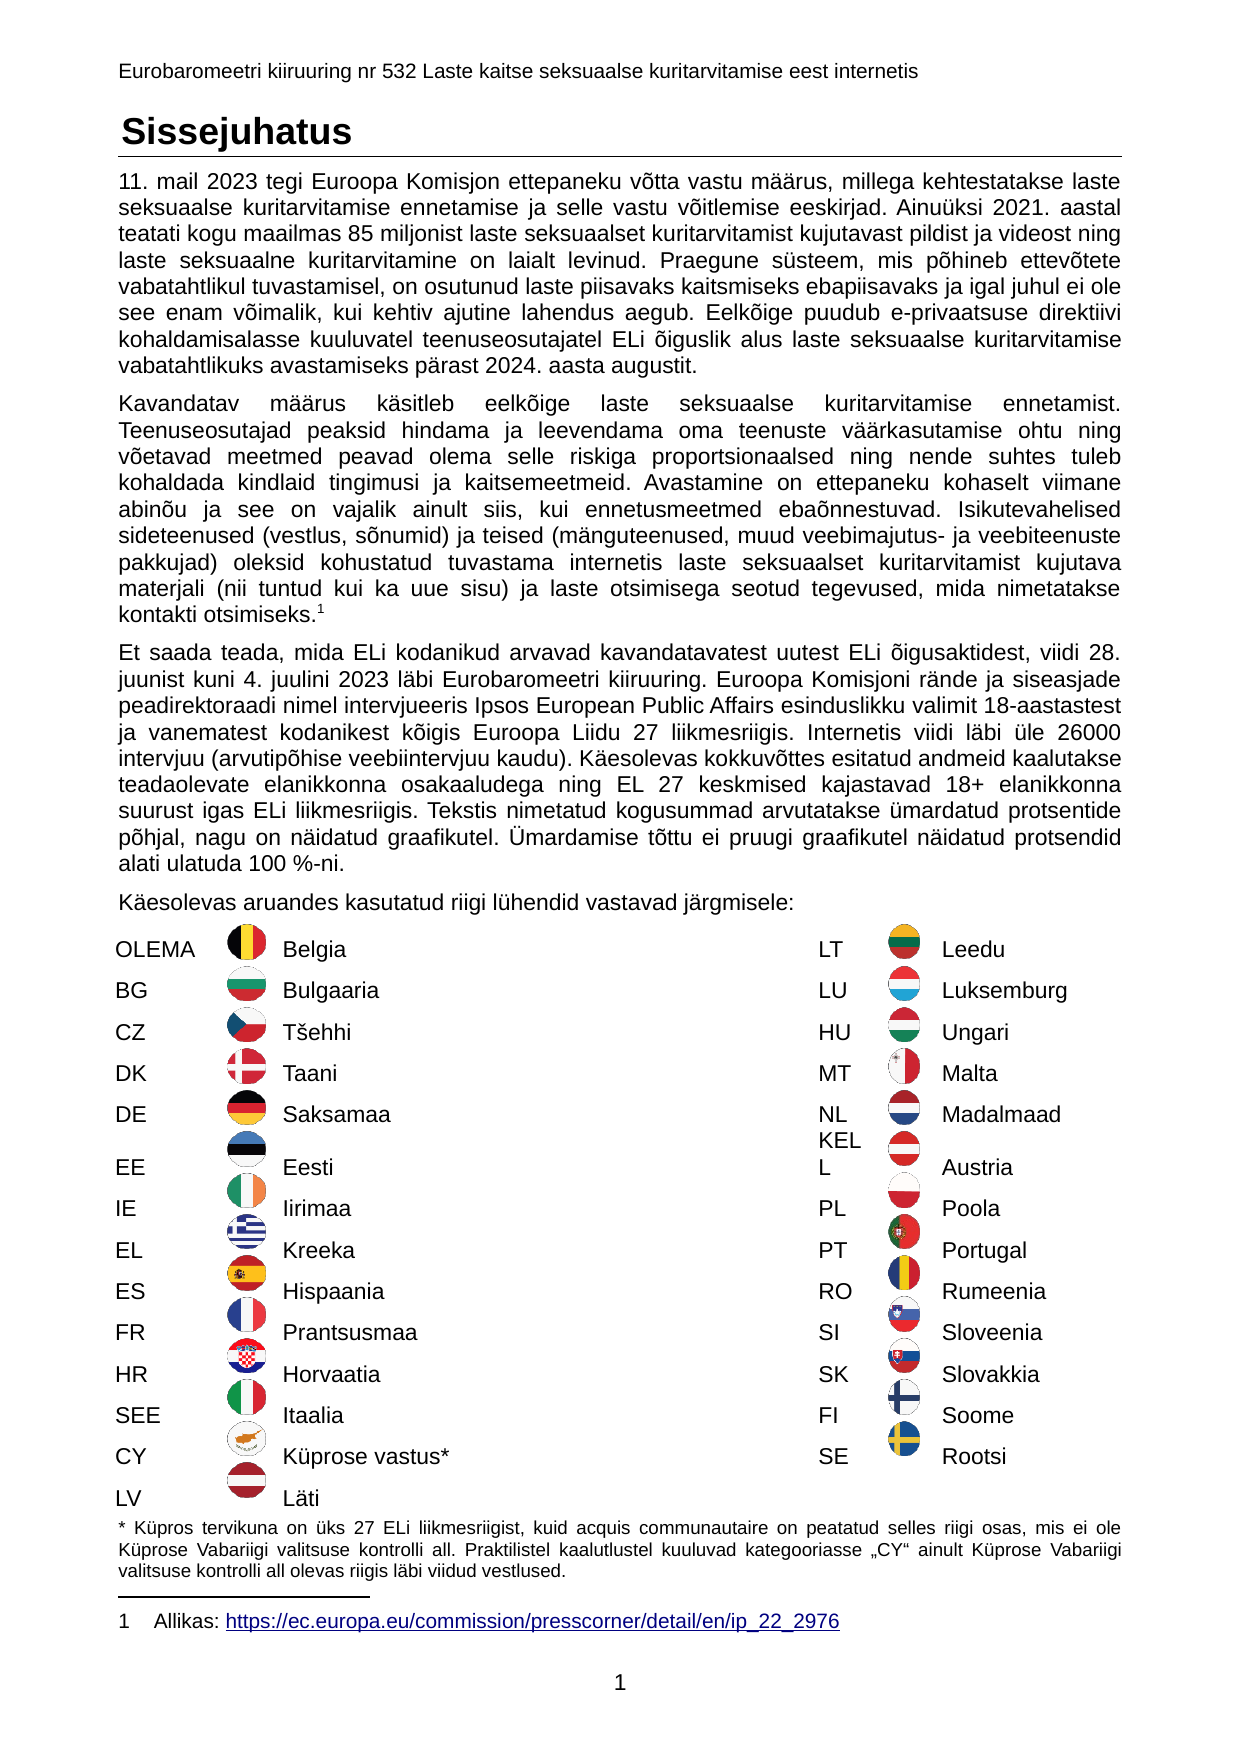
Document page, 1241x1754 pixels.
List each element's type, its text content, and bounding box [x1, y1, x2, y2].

table_cell SK [815, 1346, 874, 1387]
picture [227, 924, 266, 960]
table_cell Sloveenia [939, 1304, 1117, 1346]
table_cell NL [815, 1086, 874, 1127]
picture [888, 1131, 920, 1166]
subtitle Sissejuhatus [118, 107, 1122, 156]
table_cell [874, 1180, 938, 1222]
table_cell [874, 1346, 938, 1387]
table_cell SE [815, 1428, 874, 1470]
table_cell Portugal [939, 1222, 1117, 1263]
table_cell [223, 1045, 279, 1086]
picture [227, 1131, 266, 1167]
table_cell Bulgaaria [279, 962, 590, 1003]
table_header Leedu [939, 921, 1117, 962]
table_cell Austria [939, 1128, 1117, 1180]
picture [888, 1338, 920, 1373]
table_cell Eesti [279, 1128, 590, 1180]
picture [888, 1296, 920, 1332]
table_cell [874, 1222, 938, 1263]
table_cell EE [112, 1128, 223, 1180]
table_header LT [815, 921, 874, 962]
picture [888, 966, 920, 1001]
table_cell IE [112, 1180, 223, 1222]
table_cell Hispaania [279, 1263, 590, 1304]
table_cell Horvaatia [279, 1346, 590, 1387]
table_cell [223, 1346, 279, 1387]
table_cell [590, 1004, 815, 1045]
table_cell [815, 1470, 874, 1511]
table_cell [223, 1304, 279, 1346]
text Kavandatav määrus käsitleb eelkõige laste seksuaalse kuritarvitamise ennetamist. Teenuseosutajad peaksid hindama ja leevendama oma teenuste väärkasutamise ohtu ning võetavad meetmed peavad olema selle riskiga proportsionaalsed ning nende suhtes tuleb kohaldada kindlaid tingimusi ja kaitsemeetmeid. Avastamine on ettepaneku kohaselt viimane abinõu ja see on vajalik ainult siis, kui ennetusmeetmed ebaõnnestuvad. Isikutevahelised sideteenused (vestlus, sõnumid) ja teised (mänguteenused, muud veebimajutus- ja veebiteenuste pakkujad) oleksid kohustatud tuvastama internetis laste seksuaalset kuritarvitamist kujutava materjali (nii tuntud kui ka uue sisu) ja laste otsimisega seotud tegevused, mida nimetatakse kontakti otsimiseks. [118, 390, 1122, 627]
picture [227, 1462, 266, 1498]
table_cell Rumeenia [939, 1263, 1117, 1304]
picture [888, 924, 920, 959]
table_cell [874, 1387, 938, 1428]
picture [227, 966, 266, 1001]
table_cell Ungari [939, 1004, 1117, 1045]
table_cell FR [112, 1304, 223, 1346]
picture [227, 1048, 266, 1084]
table_header [223, 921, 279, 962]
picture [227, 1297, 266, 1332]
table_cell PT [815, 1222, 874, 1263]
table_cell [223, 1470, 279, 1511]
table_cell RO [815, 1263, 874, 1304]
table_cell Malta [939, 1045, 1117, 1086]
table_cell [874, 1470, 938, 1511]
picture [888, 1421, 920, 1456]
table_cell DE [112, 1086, 223, 1127]
table_cell Küprose vastus* [279, 1428, 590, 1470]
table_cell [874, 1086, 938, 1127]
table_header [590, 921, 815, 962]
picture [888, 1379, 920, 1415]
table_cell [590, 1387, 815, 1428]
picture [888, 1090, 920, 1125]
table_cell [874, 1004, 938, 1045]
table_cell [874, 1128, 938, 1180]
table_cell [590, 1045, 815, 1086]
table_cell [874, 1304, 938, 1346]
table_cell [874, 962, 938, 1003]
table_cell [223, 1128, 279, 1180]
picture [888, 1214, 920, 1249]
picture [888, 1048, 920, 1084]
picture [227, 1214, 266, 1249]
text Käesolevas aruandes kasutatud riigi lühendid vastavad järgmisele: [118, 888, 1122, 915]
table_cell [590, 1304, 815, 1346]
table_cell ES [112, 1263, 223, 1304]
table_cell Luksemburg [939, 962, 1117, 1003]
table_cell SEE [112, 1387, 223, 1428]
table_cell [874, 1263, 938, 1304]
table_cell CZ [112, 1004, 223, 1045]
table_cell [939, 1470, 1117, 1511]
table_cell EL [112, 1222, 223, 1263]
picture [888, 1172, 920, 1208]
table_header OLEMA [112, 921, 223, 962]
table_cell [590, 1222, 815, 1263]
text Et saada teada, mida ELi kodanikud arvavad kavandatavatest uutest ELi õigusaktidest, viidi 28. juunist kuni 4. juulini 2023 läbi Eurobaromeetri kiiruuring. Euroopa Komisjoni rände ja siseasjade peadirektoraadi nimel intervjueeris Ipsos European Public Affairs esinduslikku valimit 18-aastastest ja vanematest kodanikest kõigis Euroopa Liidu 27 liikmesriigis. Internetis viidi läbi üle 26000 intervjuu (arvutipõhise veebiintervjuu kaudu). Käesolevas kokkuvõttes esitatud andmeid kaalutakse teadaolevate elanikkonna osakaaludega ning EL 27 keskmised kajastavad 18+ elanikkonna suurust igas ELi liikmesriigis. Tekstis nimetatud kogusummad arvutatakse ümardatud protsentide põhjal, nagu on näidatud graafikutel. Ümardamise tõttu ei pruugi graafikutel näidatud protsendid alati ulatuda 100 %-ni. [118, 639, 1122, 877]
table_cell Itaalia [279, 1387, 590, 1428]
table_cell HR [112, 1346, 223, 1387]
table_cell [223, 1222, 279, 1263]
table_cell Prantsusmaa [279, 1304, 590, 1346]
table_cell CY [112, 1428, 223, 1470]
table_cell [590, 1180, 815, 1222]
table_cell HU [815, 1004, 874, 1045]
picture [888, 1255, 920, 1290]
table_cell KELL [815, 1128, 874, 1180]
text * Küpros tervikuna on üks 27 ELi liikmesriigist, kuid acquis communautaire on peatatud selles riigi osas, mis ei ole Küprose Vabariigi valitsuse kontrolli all. Praktilistel kaalutlustel kuuluvad kategooriasse „CY“ ainult Küprose Vabariigi valitsuse kontrolli all olevas riigis läbi viidud vestlused. [118, 1517, 1122, 1582]
table_cell Slovakkia [939, 1346, 1117, 1387]
table_cell [590, 1086, 815, 1127]
table_cell [223, 1428, 279, 1470]
table_cell [223, 1263, 279, 1304]
table_cell [590, 1470, 815, 1511]
table_cell Kreeka [279, 1222, 590, 1263]
picture [227, 1421, 266, 1456]
table_cell Läti [279, 1470, 590, 1511]
table_cell PL [815, 1180, 874, 1222]
table_cell LU [815, 962, 874, 1003]
table_cell [590, 1428, 815, 1470]
picture [227, 1090, 266, 1125]
table_cell [223, 1004, 279, 1045]
table_cell [874, 1428, 938, 1470]
table_cell [223, 1086, 279, 1127]
table_cell MT [815, 1045, 874, 1086]
picture [227, 1379, 266, 1415]
table_header [874, 921, 938, 962]
table_cell LV [112, 1470, 223, 1511]
picture [227, 1255, 266, 1291]
table_cell [874, 1045, 938, 1086]
table_cell [223, 1180, 279, 1222]
table_cell Saksamaa [279, 1086, 590, 1127]
table_cell [590, 1128, 815, 1180]
table_cell Poola [939, 1180, 1117, 1222]
table_cell [590, 1263, 815, 1304]
table_cell FI [815, 1387, 874, 1428]
picture [227, 1007, 266, 1042]
table_cell DK [112, 1045, 223, 1086]
table_cell [590, 962, 815, 1003]
table_cell [223, 1387, 279, 1428]
table_cell Soome [939, 1387, 1117, 1428]
table_header Belgia [279, 921, 590, 962]
table_cell [223, 962, 279, 1003]
text Allikas: https://ec.europa.eu/commission/presscorner/detail/en/ip_22_2976 [118, 1609, 1122, 1633]
picture [227, 1338, 266, 1373]
table_cell [590, 1346, 815, 1387]
text 11. mail 2023 tegi Euroopa Komisjon ettepaneku võtta vastu määrus, millega kehtestatakse laste seksuaalse kuritarvitamise ennetamise ja selle vastu võitlemise eeskirjad. Ainuüksi 2021. aastal teatati kogu maailmas 85 miljonist laste seksuaalset kuritarvitamist kujutavast pildist ja videost ning laste seksuaalne kuritarvitamine on laialt levinud. Praegune süsteem, mis põhineb ettevõtete vabatahtlikul tuvastamisel, on osutunud laste piisavaks kaitsmiseks ebapiisavaks ja igal juhul ei ole see enam võimalik, kui kehtiv ajutine lahendus aegub. Eelkõige puudub e-privaatsuse direktiivi kohaldamisalasse kuuluvatel teenuseosutajatel ELi õiguslik alus laste seksuaalse kuritarvitamise vabatahtlikuks avastamiseks pärast 2024. aasta augustit. [118, 168, 1122, 378]
table_cell Rootsi [939, 1428, 1117, 1470]
table_cell Tšehhi [279, 1004, 590, 1045]
table_cell BG [112, 962, 223, 1003]
table_cell Iirimaa [279, 1180, 590, 1222]
picture [227, 1173, 266, 1208]
table_cell Madalmaad [939, 1086, 1117, 1127]
picture [888, 1007, 920, 1042]
table_cell SI [815, 1304, 874, 1346]
table_cell Taani [279, 1045, 590, 1086]
